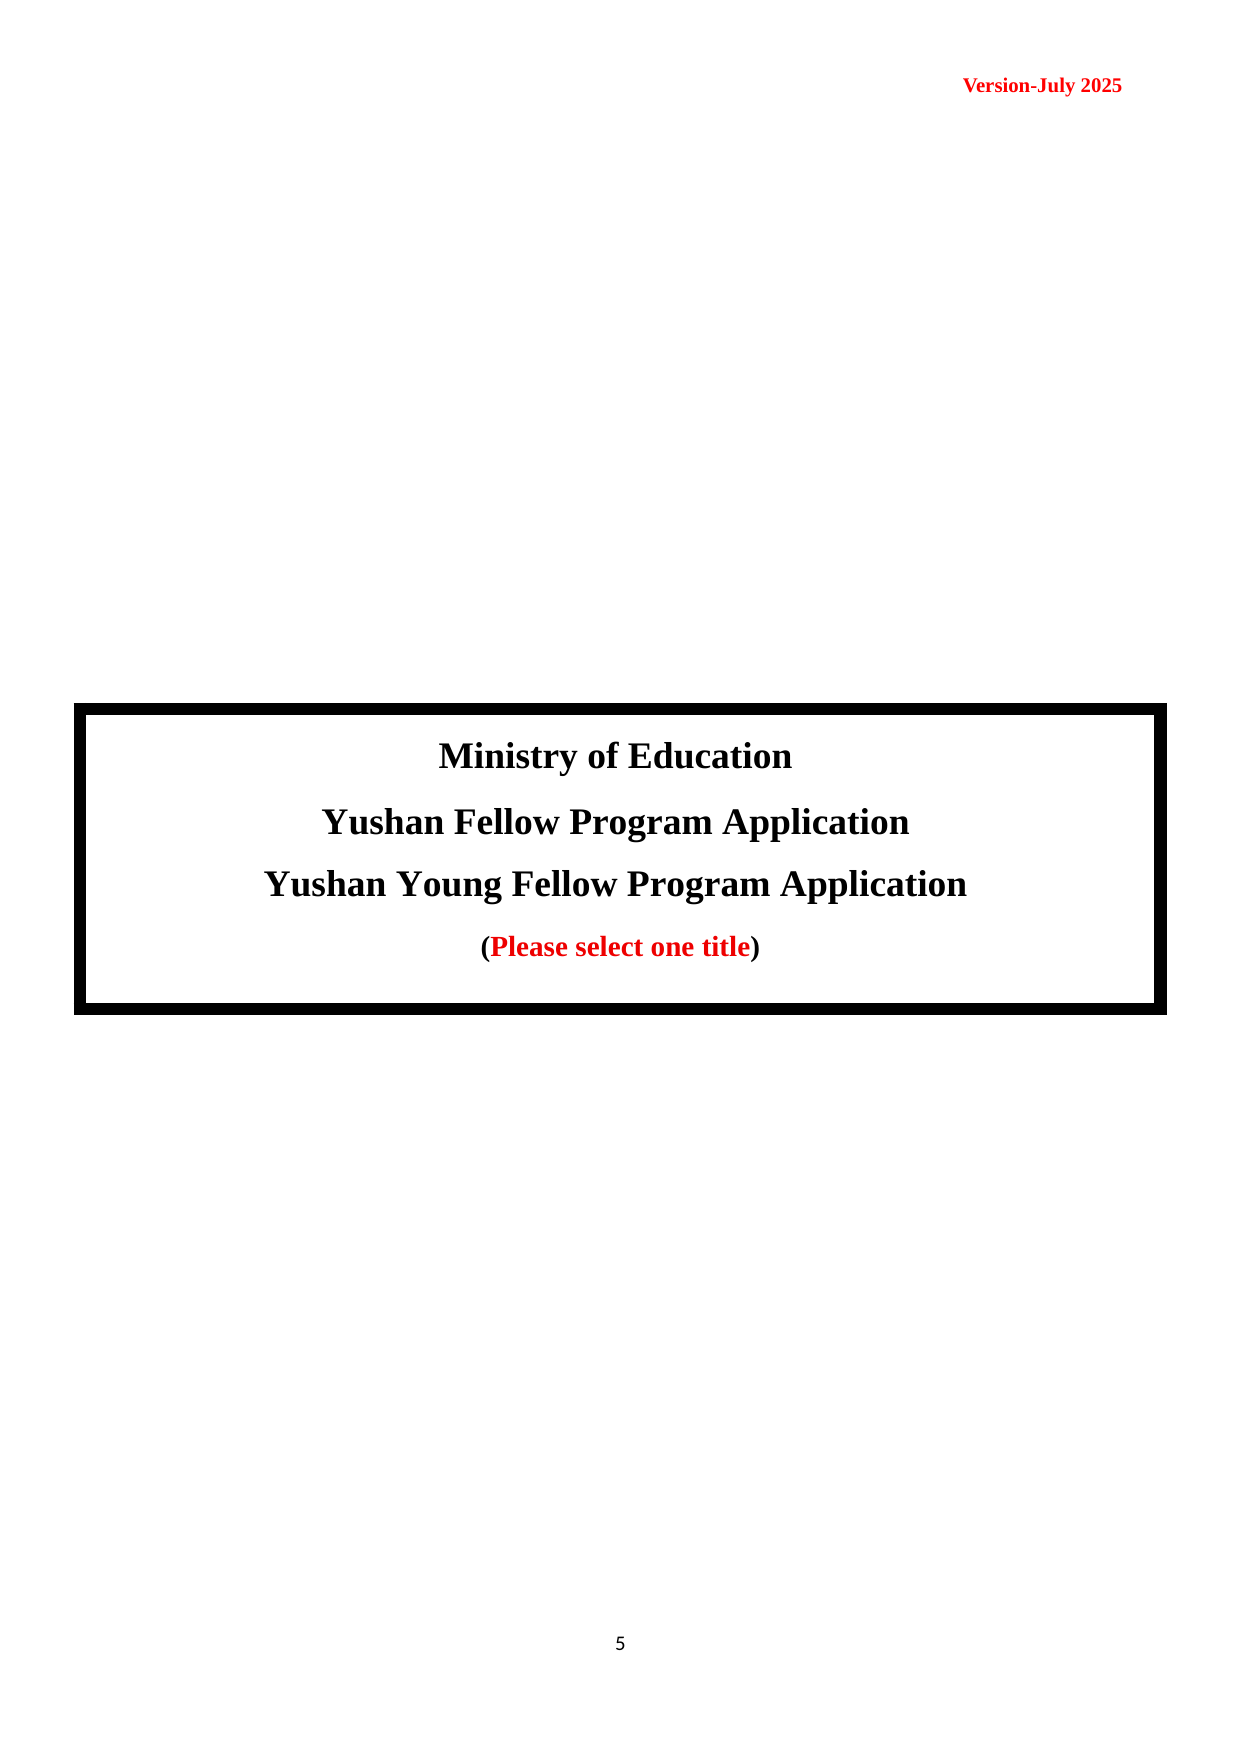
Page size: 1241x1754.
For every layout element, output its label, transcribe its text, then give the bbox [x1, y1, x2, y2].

table_header Ministry of Education Yushan Fellow Program Application Yushan Young Fellow Program Application (Please select one title) [86, 715, 1154, 1003]
